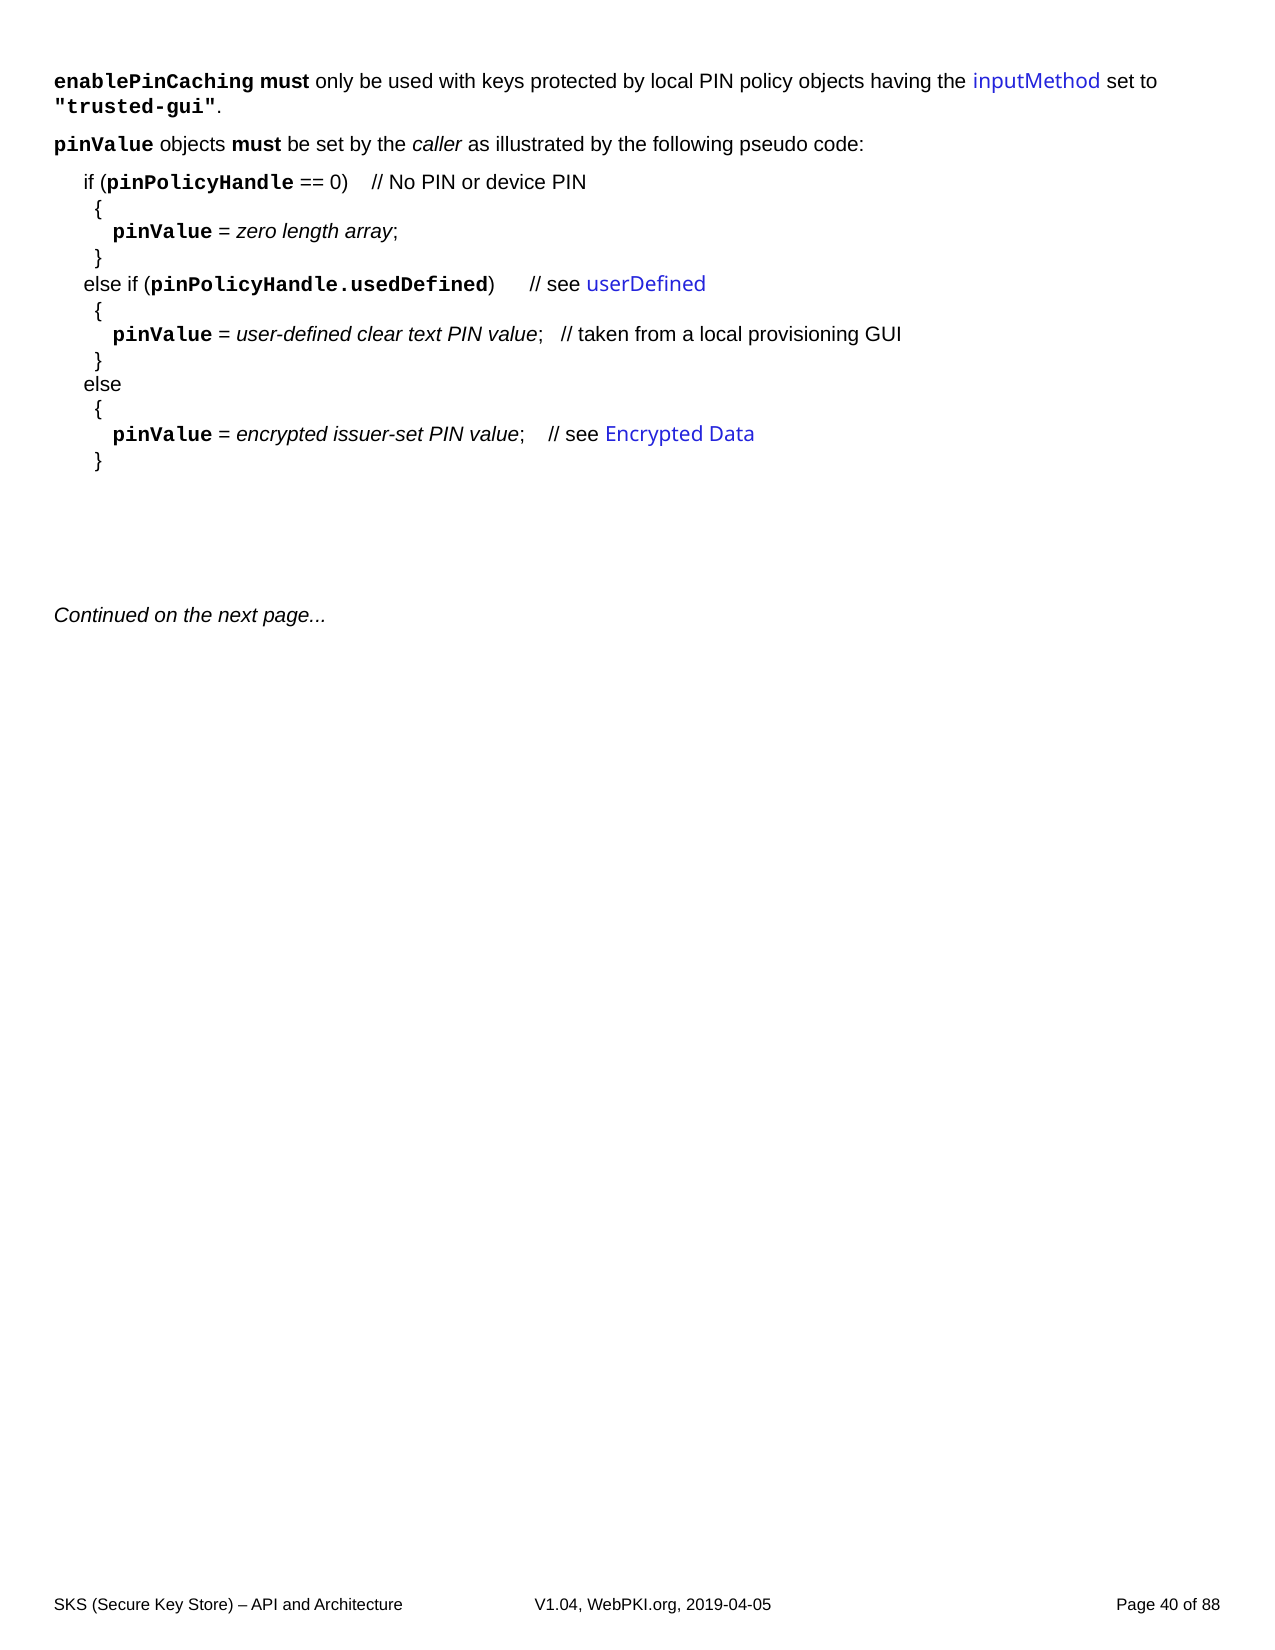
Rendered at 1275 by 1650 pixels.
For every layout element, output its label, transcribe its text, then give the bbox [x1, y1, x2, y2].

text pinValue objects must be set by the caller as illustrated by the following pseudo code: [54, 132, 1221, 158]
text { [83, 195, 1221, 219]
text enablePinCaching must only be used with keys protected by local PIN policy objects having the inputMethod set to "trusted-gui". [54, 66, 1221, 120]
text else if (pinPolicyHandle.usedDefined) // see userDefined [83, 269, 1221, 298]
text pinValue = user-defined clear text PIN value; // taken from a local provisioning GUI [83, 322, 1221, 347]
text else [83, 371, 1221, 395]
text } [83, 347, 1221, 371]
text { [83, 395, 1221, 419]
text { [83, 298, 1221, 322]
text } [83, 448, 1221, 472]
text pinValue = zero length array; [83, 219, 1221, 245]
text } [83, 245, 1221, 269]
text pinValue = encrypted issuer-set PIN value; // see Encrypted Data [83, 419, 1221, 448]
text Continued on the next page... [54, 579, 1221, 627]
text if (pinPolicyHandle == 0) // No PIN or device PIN [83, 169, 1221, 195]
